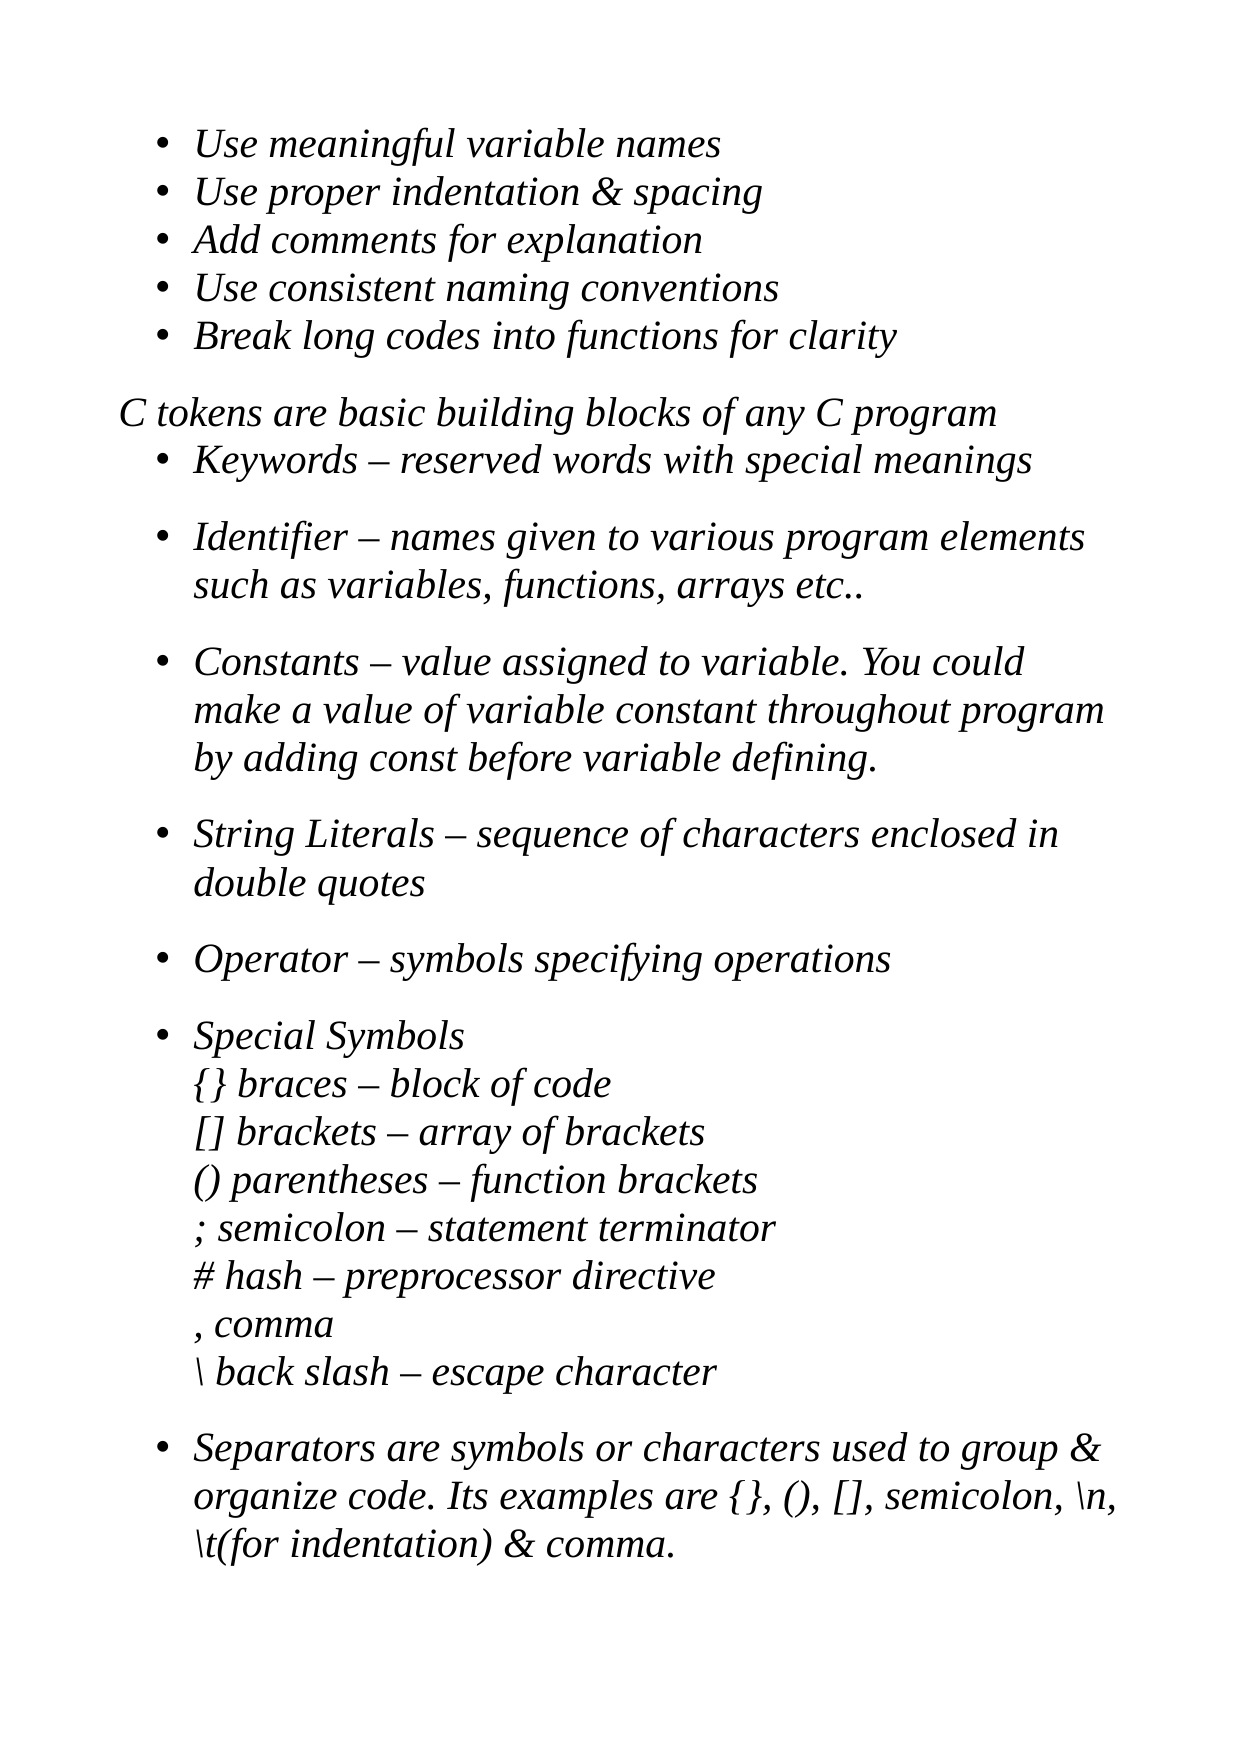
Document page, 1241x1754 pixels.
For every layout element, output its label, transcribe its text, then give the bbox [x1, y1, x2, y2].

list () parentheses – function brackets [156, 1154, 1122, 1202]
list Special Symbols [156, 1010, 1122, 1058]
list \ back slash – escape character [156, 1346, 1122, 1394]
list Break long codes into functions for clarity [156, 310, 1122, 358]
text C tokens are basic building blocks of any C program [118, 387, 1122, 435]
list Use meaningful variable names [156, 118, 1122, 166]
list Identifier – names given to various program elements such as variables, functions, arrays etc.. [156, 512, 1122, 608]
list Constants – value assigned to variable. You could make a value of variable constant throughout program by adding const before variable defining. [156, 636, 1122, 780]
list Add comments for explanation [156, 214, 1122, 262]
list Keywords – reserved words with special meanings [156, 435, 1122, 483]
list ; semicolon – statement terminator [156, 1202, 1122, 1250]
list String Literals – sequence of characters enclosed in double quotes [156, 809, 1122, 905]
list # hash – preprocessor directive [156, 1250, 1122, 1298]
list Separators are symbols or characters used to group & organize code. Its examples are {}, (), [], semicolon, \n, \t(for indentation) & comma. [156, 1423, 1122, 1566]
list Use proper indentation & spacing [156, 166, 1122, 214]
list Operator – symbols specifying operations [156, 934, 1122, 982]
list [] brackets – array of brackets [156, 1106, 1122, 1154]
list Use consistent naming conventions [156, 262, 1122, 310]
list {} braces – block of code [156, 1058, 1122, 1106]
list , comma [156, 1298, 1122, 1346]
